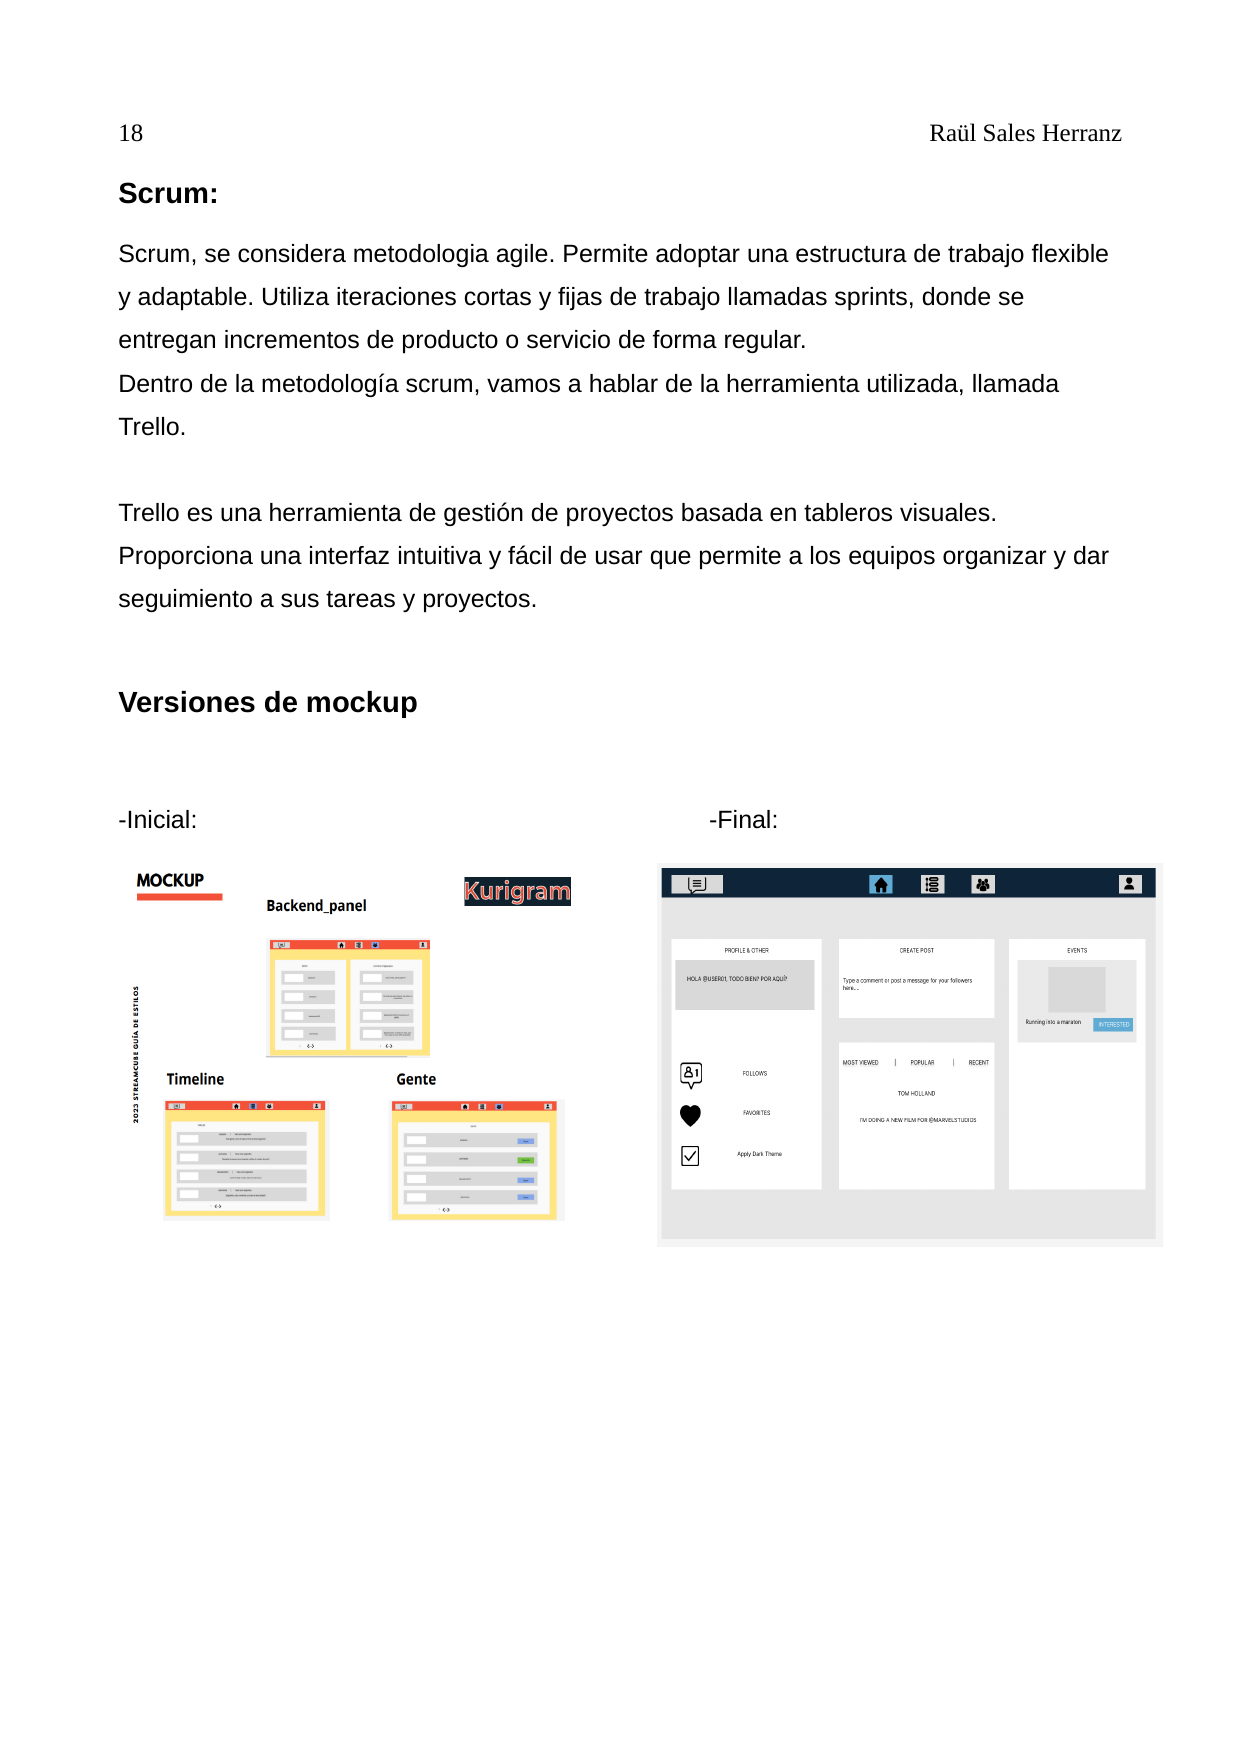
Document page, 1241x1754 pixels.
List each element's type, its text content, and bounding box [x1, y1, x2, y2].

subtitle Versiones de mockup [118, 685, 1122, 718]
text -Inicial: -Final: [118, 806, 1122, 834]
text Trello es una herramienta de gestión de proyectos basada en tableros visuales. Proporciona una interfaz intuitiva y fácil de usar que permite a los equipos organizar y dar seguimiento a sus tareas y proyectos. [118, 498, 1122, 613]
subtitle Scrum: [118, 176, 1122, 210]
picture [118, 859, 586, 1247]
text Dentro de la metodología scrum, vamos a hablar de la herramienta utilizada, llamada Trello. [118, 368, 1122, 440]
picture [657, 863, 1164, 1247]
text Scrum, se considera metodologia agile. Permite adoptar una estructura de trabajo flexible y adaptable. Utiliza iteraciones cortas y fijas de trabajo llamadas sprints, donde se entregan incrementos de producto o servicio de forma regular. [118, 239, 1122, 354]
